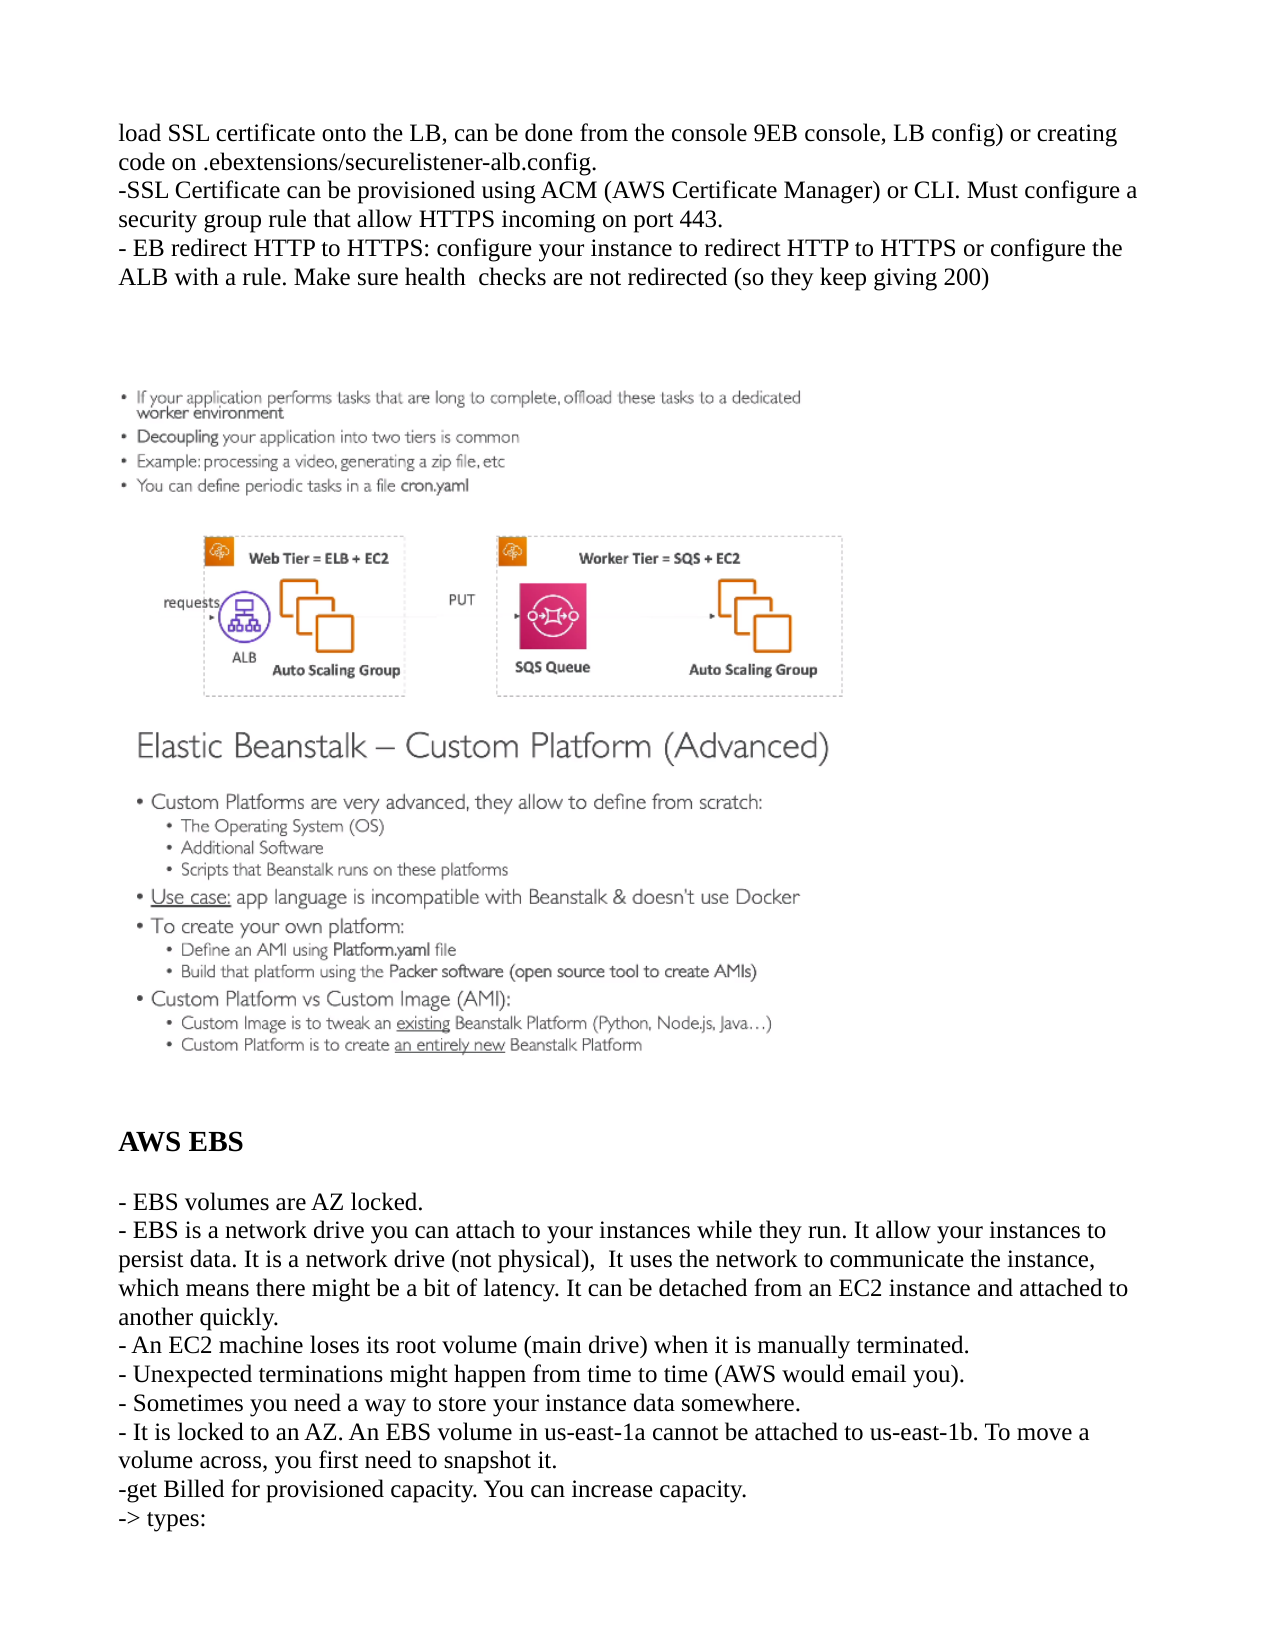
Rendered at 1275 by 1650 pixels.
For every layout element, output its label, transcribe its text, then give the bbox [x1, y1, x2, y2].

text - It is locked to an AZ. An EBS volume in us-east-1a cannot be attached to us-east-1b. To move a volume across, you first need to snapshot it. [118, 1417, 1157, 1474]
text -SSL Certificate can be provisioned using ACM (AWS Certificate Manager) or CLI. Must configure a security group rule that allow HTTPS incoming on port 443. [118, 176, 1157, 233]
text -get Billed for provisioned capacity. You can increase capacity. [118, 1474, 1157, 1503]
text - EBS is a network drive you can attach to your instances while they run. It allow your instances to persist data. It is a network drive (not physical), It uses the network to communicate the instance, which means there might be a bit of latency. It can be detached from an EC2 instance and attached to another quickly. [118, 1215, 1157, 1330]
text - An EC2 machine loses its root volume (main drive) when it is manually terminated. [118, 1330, 1157, 1359]
text - EB redirect HTTP to HTTPS: configure your instance to redirect HTTP to HTTPS or configure the ALB with a rule. Make sure health checks are not redirected (so they keep giving 200) [118, 233, 1157, 291]
text AWS EBS [118, 1124, 1157, 1158]
text - Sometimes you need a way to store your instance data somewhere. [118, 1388, 1157, 1417]
picture [118, 721, 843, 1071]
text -> types: [118, 1503, 1157, 1532]
picture [107, 376, 872, 703]
text load SSL certificate onto the LB, can be done from the console 9EB console, LB config) or creating code on .ebextensions/securelistener-alb.config. [118, 118, 1157, 176]
text - EBS volumes are AZ locked. [118, 1187, 1157, 1215]
text - Unexpected terminations might happen from time to time (AWS would email you). [118, 1359, 1157, 1388]
